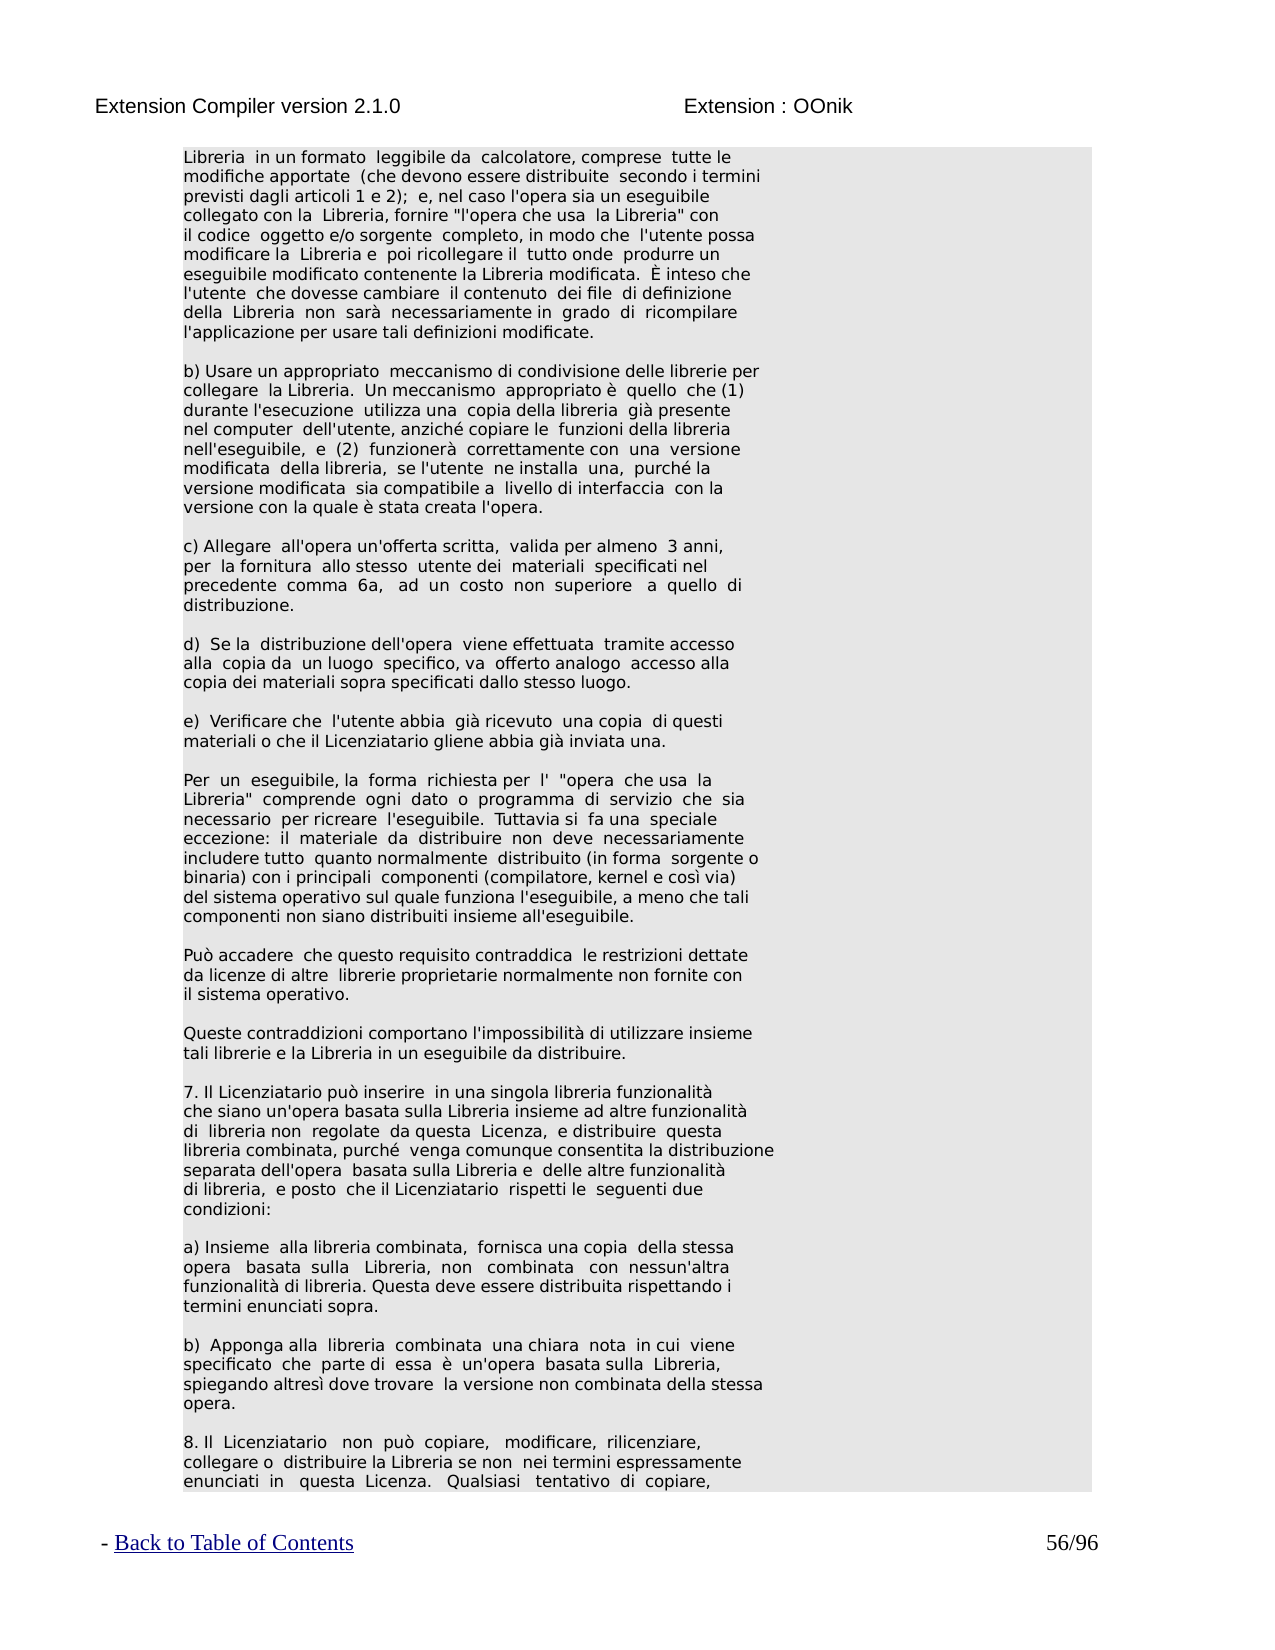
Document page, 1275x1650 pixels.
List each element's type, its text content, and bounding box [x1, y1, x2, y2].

text 8. Il Licenziatario non può copiare, modificare, rilicenziare, [183, 1433, 1092, 1453]
text termini enunciati sopra. [183, 1297, 1092, 1316]
text modifiche apportate (che devono essere distribuite secondo i termini [183, 167, 1092, 186]
text componenti non siano distribuiti insieme all'eseguibile. [183, 907, 1092, 927]
text eseguibile modificato contenente la Libreria modificata. È inteso che [183, 264, 1092, 284]
text collegato con la Libreria, fornire "l'opera che usa la Libreria" con [183, 206, 1092, 225]
text specificato che parte di essa è un'opera basata sulla Libreria, [183, 1355, 1092, 1375]
text opera basata sulla Libreria, non combinata con nessun'altra [183, 1258, 1092, 1277]
text e) Verificare che l'utente abbia già ricevuto una copia di questi [183, 712, 1092, 732]
text che siano un'opera basata sulla Libreria insieme ad altre funzionalità [183, 1102, 1092, 1121]
text del sistema operativo sul quale funziona l'eseguibile, a meno che tali [183, 888, 1092, 907]
text alla copia da un luogo specifico, va offerto analogo accesso alla [183, 654, 1092, 673]
text nell'eseguibile, e (2) funzionerà correttamente con una versione [183, 440, 1092, 459]
text il codice oggetto e/o sorgente completo, in modo che l'utente possa [183, 225, 1092, 245]
text tali librerie e la Libreria in un eseguibile da distribuire. [183, 1043, 1092, 1063]
text versione modificata sia compatibile a livello di interfaccia con la [183, 479, 1092, 498]
text durante l'esecuzione utilizza una copia della libreria già presente [183, 401, 1092, 420]
text eccezione: il materiale da distribuire non deve necessariamente [183, 829, 1092, 849]
text previsti dagli articoli 1 e 2); e, nel caso l'opera sia un eseguibile [183, 186, 1092, 206]
text modificare la Libreria e poi ricollegare il tutto onde produrre un [183, 245, 1092, 264]
text collegare la Libreria. Un meccanismo appropriato è quello che (1) [183, 381, 1092, 401]
text c) Allegare all'opera un'offerta scritta, valida per almeno 3 anni, [183, 537, 1092, 557]
text spiegando altresì dove trovare la versione non combinata della stessa [183, 1375, 1092, 1394]
text necessario per ricreare l'eseguibile. Tuttavia si fa una speciale [183, 810, 1092, 829]
text precedente comma 6a, ad un costo non superiore a quello di [183, 576, 1092, 596]
text enunciati in questa Licenza. Qualsiasi tentativo di copiare, [183, 1472, 1092, 1492]
text nel computer dell'utente, anziché copiare le funzioni della libreria [183, 420, 1092, 440]
text b) Apponga alla libreria combinata una chiara nota in cui viene [183, 1336, 1092, 1355]
text versione con la quale è stata creata l'opera. [183, 498, 1092, 518]
text da licenze di altre librerie proprietarie normalmente non fornite con [183, 966, 1092, 985]
text copia dei materiali sopra specificati dallo stesso luogo. [183, 673, 1092, 693]
text della Libreria non sarà necessariamente in grado di ricompilare [183, 303, 1092, 323]
text libreria combinata, purché venga comunque consentita la distribuzione [183, 1141, 1092, 1160]
text funzionalità di libreria. Questa deve essere distribuita rispettando i [183, 1277, 1092, 1297]
text l'utente che dovesse cambiare il contenuto dei file di definizione [183, 284, 1092, 303]
text a) Insieme alla libreria combinata, fornisca una copia della stessa [183, 1238, 1092, 1258]
text opera. [183, 1394, 1092, 1414]
text binaria) con i principali componenti (compilatore, kernel e così via) [183, 868, 1092, 888]
text collegare o distribuire la Libreria se non nei termini espressamente [183, 1453, 1092, 1472]
text Può accadere che questo requisito contraddica le restrizioni dettate [183, 946, 1092, 966]
text Queste contraddizioni comportano l'impossibilità di utilizzare insieme [183, 1024, 1092, 1043]
text l'applicazione per usare tali definizioni modificate. [183, 323, 1092, 342]
text modificata della libreria, se l'utente ne installa una, purché la [183, 459, 1092, 479]
text b) Usare un appropriato meccanismo di condivisione delle librerie per [183, 362, 1092, 381]
text Libreria" comprende ogni dato o programma di servizio che sia [183, 790, 1092, 810]
text includere tutto quanto normalmente distribuito (in forma sorgente o [183, 849, 1092, 868]
text 7. Il Licenziatario può inserire in una singola libreria funzionalità [183, 1082, 1092, 1102]
text materiali o che il Licenziatario gliene abbia già inviata una. [183, 732, 1092, 751]
text separata dell'opera basata sulla Libreria e delle altre funzionalità [183, 1160, 1092, 1180]
text di libreria, e posto che il Licenziatario rispetti le seguenti due [183, 1180, 1092, 1199]
text condizioni: [183, 1199, 1092, 1219]
text distribuzione. [183, 596, 1092, 615]
text il sistema operativo. [183, 985, 1092, 1004]
text per la fornitura allo stesso utente dei materiali specificati nel [183, 557, 1092, 576]
text Libreria in un formato leggibile da calcolatore, comprese tutte le [183, 147, 1092, 167]
text d) Se la distribuzione dell'opera viene effettuata tramite accesso [183, 634, 1092, 654]
text Per un eseguibile, la forma richiesta per l' "opera che usa la [183, 771, 1092, 790]
text di libreria non regolate da questa Licenza, e distribuire questa [183, 1121, 1092, 1141]
